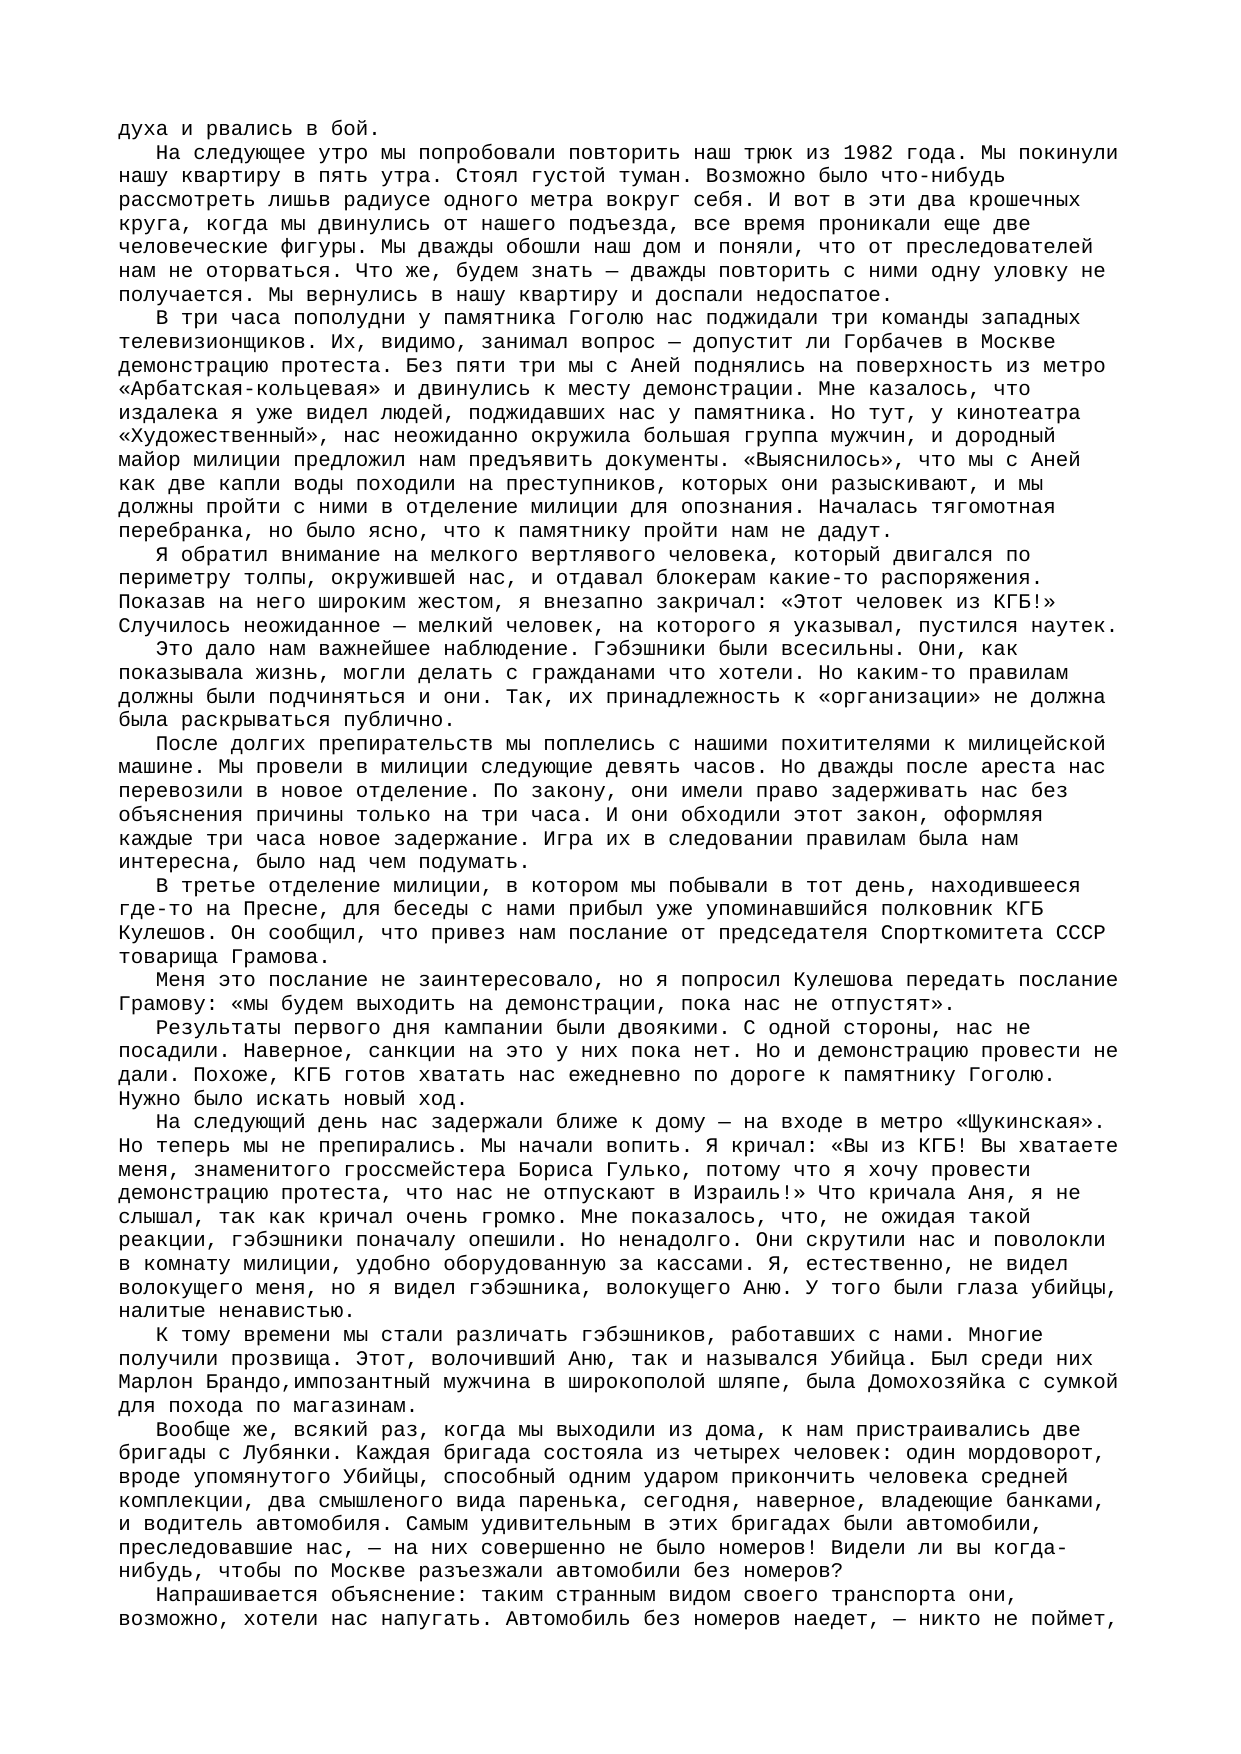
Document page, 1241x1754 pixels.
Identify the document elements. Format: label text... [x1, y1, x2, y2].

text Вообще же, всякий раз, когда мы выходили из дома, к нам пристраивались две бригады с Лубянки. Каждая бригада состояла из четырех человек: один мордоворот, вроде упомянутого Убийцы, способный одним ударом прикончить человека средней комплекции, два смышленого вида паренька, сегодня, наверное, владеющие банками, и водитель автомобиля. Самым удивительным в этих бригадах были автомобили, преследовавшие нас, — на них совершенно не было номеров! Видели ли вы когда-нибудь, чтобы по Москве разъезжали автомобили без номеров? [118, 1419, 1122, 1584]
text На следующее утро мы попробовали повторить наш трюк из 1982 года. Мы покинули нашу квартиру в пять утра. Стоял густой туман. Возможно было что-нибудь рассмотреть лишьв радиусе одного метра вокруг себя. И вот в эти два крошечных круга, когда мы двинулись от нашего подъезда, все время проникали еще две человеческие фигуры. Мы дважды обошли наш дом и поняли, что от преследователей нам не оторваться. Что же, будем знать — дважды повторить с ними одну уловку не получается. Мы вернулись в нашу квартиру и доспали недоспатое. [118, 142, 1122, 307]
text В третье отделение милиции, в котором мы побывали в тот день, находившееся где-то на Пресне, для беседы с нами прибыл уже упоминавшийся полковник КГБ Кулешов. Он сообщил, что привез нам послание от председателя Спорткомитета СССР товарища Грамова. [118, 875, 1122, 969]
text Результаты первого дня кампании были двоякими. С одной стороны, нас не посадили. Наверное, санкции на это у них пока нет. Но и демонстрацию провести не дали. Похоже, КГБ готов хватать нас ежедневно по дороге к памятнику Гоголю. Нужно было искать новый ход. [118, 1017, 1122, 1111]
text После долгих препирательств мы поплелись с нашими похитителями к милицейской машине. Мы провели в милиции следующие девять часов. Но дважды после ареста нас перевозили в новое отделение. По закону, они имели право задерживать нас без объяснения причины только на три часа. И они обходили этот закон, оформляя каждые три часа новое задержание. Игра их в следовании правилам была нам интересна, было над чем подумать. [118, 733, 1122, 875]
text Меня это послание не заинтересовало, но я попросил Кулешова передать послание Грамову: «мы будем выходить на демонстрации, пока нас не отпустят». [118, 969, 1122, 1017]
text Напрашивается объяснение: таким странным видом своего транспорта они, возможно, хотели нас напугать. Автомобиль без номеров наедет, — никто не поймет, [118, 1584, 1122, 1631]
text К тому времени мы стали различать гэбэшников, работавших с нами. Многие получили прозвища. Этот, волочивший Аню, так и назывался Убийца. Был среди них Марлон Брандо,импозантный мужчина в широкополой шляпе, была Домохозяйка с сумкой для похода по магазинам. [118, 1324, 1122, 1419]
text Я обратил внимание на мелкого вертлявого человека, который двигался по периметру толпы, окружившей нас, и отдавал блокерам какие-то распоряжения. Показав на него широким жестом, я внезапно закричал: «Этот человек из КГБ!» Случилось неожиданное — мелкий человек, на которого я указывал, пустился наутек. [118, 544, 1122, 638]
text Это дало нам важнейшее наблюдение. Гэбэшники были всесильны. Они, как показывала жизнь, могли делать с гражданами что хотели. Но каким-то правилам должны были подчиняться и они. Так, их принадлежность к «организации» не должна была раскрываться публично. [118, 638, 1122, 733]
text На следующий день нас задержали ближе к дому — на входе в метро «Щукинская». Но теперь мы не препирались. Мы начали вопить. Я кричал: «Вы из КГБ! Вы хватаете меня, знаменитого гроссмейстера Бориса Гулько, потому что я хочу провести демонстрацию протеста, что нас не отпускают в Израиль!» Что кричала Аня, я не слышал, так как кричал очень громко. Мне показалось, что, не ожидая такой реакции, гэбэшники поначалу опешили. Но ненадолго. Они скрутили нас и поволокли в комнату милиции, удобно оборудованную за кассами. Я, естественно, не видел волокущего меня, но я видел гэбэшника, волокущего Аню. У того были глаза убийцы, налитые ненавистью. [118, 1111, 1122, 1324]
text В три часа пополудни у памятника Гоголю нас поджидали три команды западных телевизионщиков. Их, видимо, занимал вопрос — допустит ли Горбачев в Москве демонстрацию протеста. Без пяти три мы с Аней поднялись на поверхность из метро «Арбатская-кольцевая» и двинулись к месту демонстрации. Мне казалось, что издалека я уже видел людей, поджидавших нас у памятника. Но тут, у кинотеатра «Художественный», нас неожиданно окружила большая группа мужчин, и дородный майор милиции предложил нам предъявить документы. «Выяснилось», что мы с Аней как две капли воды походили на преступников, которых они разыскивают, и мы должны пройти с ними в отделение милиции для опознания. Началась тягомотная перебранка, но было ясно, что к памятнику пройти нам не дадут. [118, 307, 1122, 544]
text духа и рвались в бой. [118, 118, 1122, 142]
